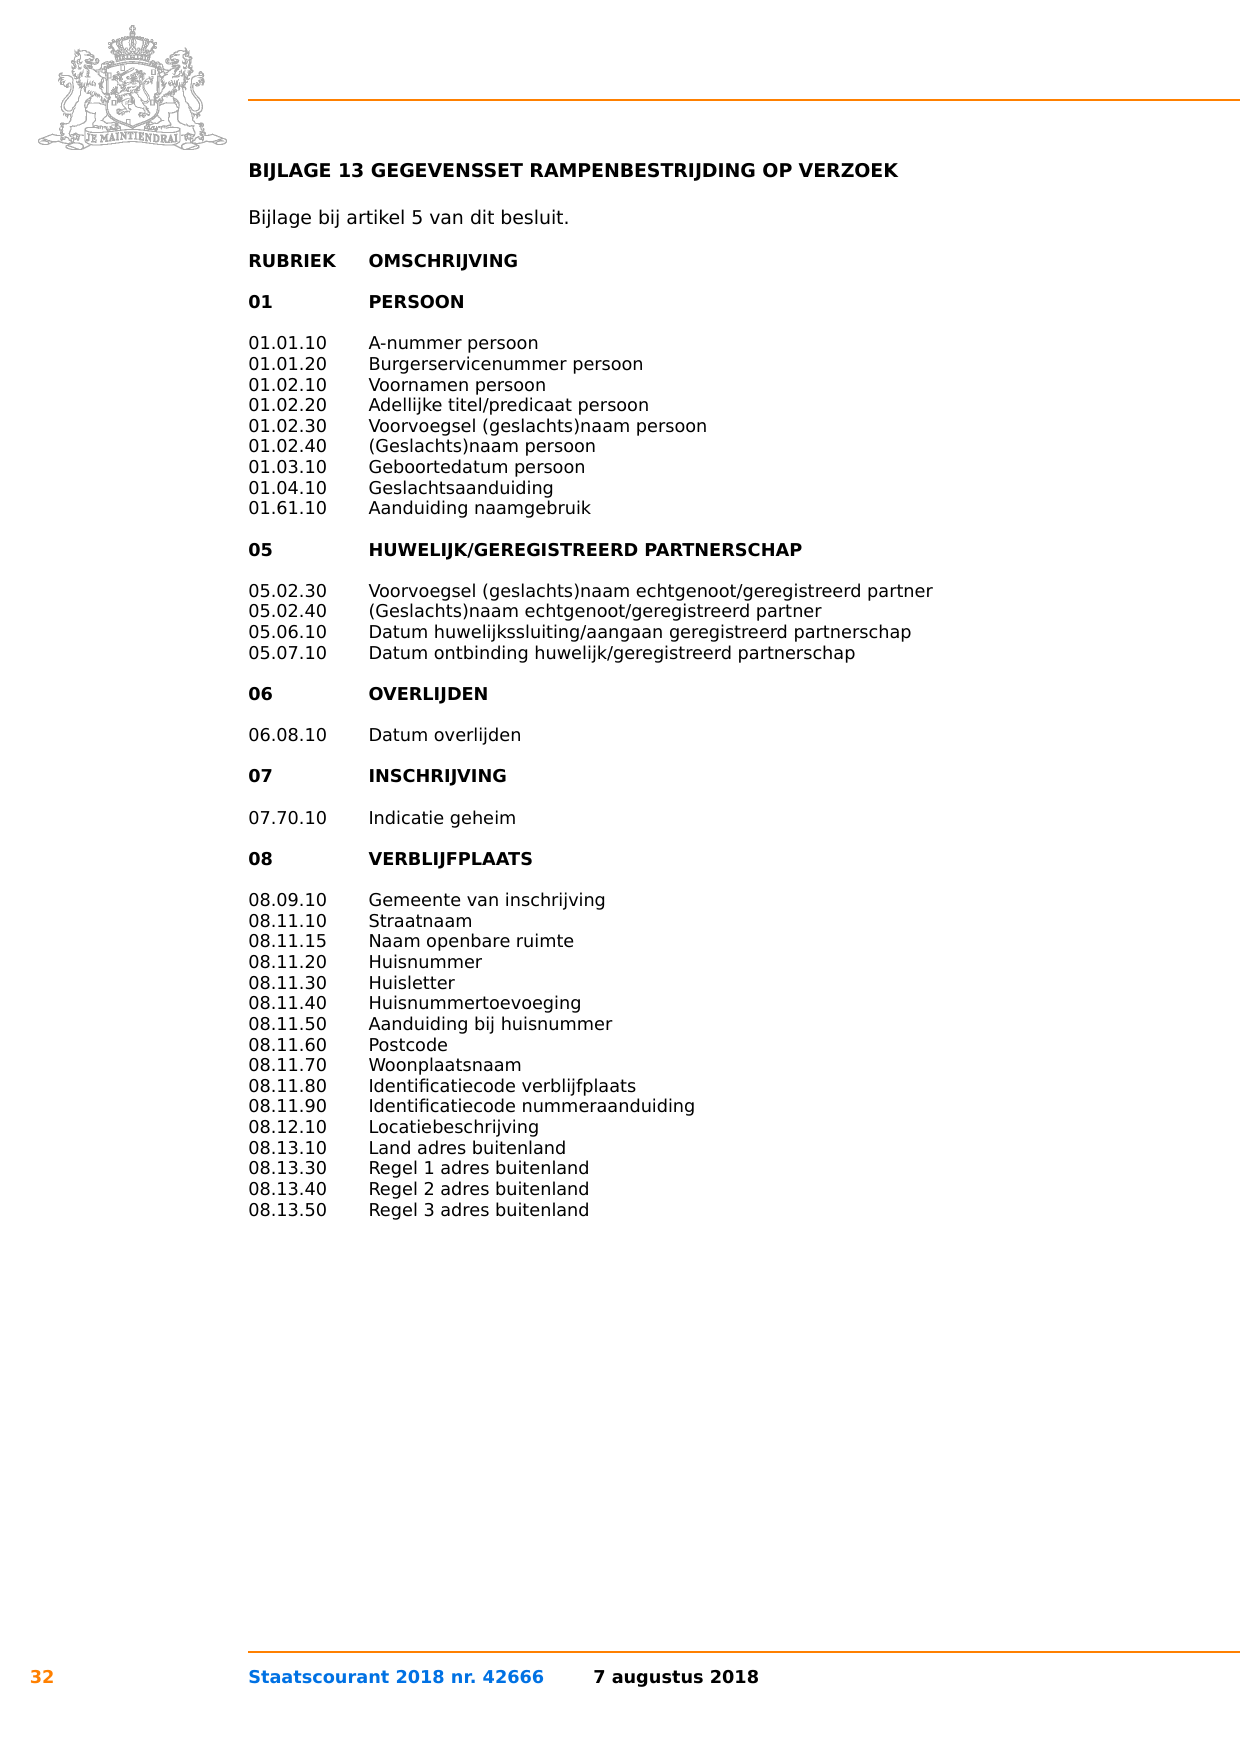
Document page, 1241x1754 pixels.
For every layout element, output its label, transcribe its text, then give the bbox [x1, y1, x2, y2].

table_cell Land adres buitenland [363, 1138, 1163, 1158]
picture [38, 25, 227, 150]
table_cell 01.01.20 [248, 354, 362, 374]
table_cell 01.03.10 [248, 457, 362, 478]
table_cell [248, 705, 362, 725]
table_cell INSCHRIJVING [363, 766, 1163, 787]
table_cell 08.11.15 [248, 931, 362, 952]
table_cell 08.13.50 [248, 1200, 362, 1220]
table_cell Datum huwelijkssluiting/aangaan geregistreerd partnerschap [363, 622, 1163, 643]
table_cell 05.06.10 [248, 622, 362, 643]
table_header OMSCHRIJVING [363, 251, 1163, 271]
table_cell Regel 3 adres buitenland [363, 1200, 1163, 1220]
table_cell Geboortedatum persoon [363, 457, 1163, 478]
table_cell Geslachtsaanduiding [363, 478, 1163, 498]
table_cell Indicatie geheim [363, 808, 1163, 828]
table_cell 08.11.80 [248, 1076, 362, 1096]
table_cell 07.70.10 [248, 808, 362, 828]
table_cell Voorvoegsel (geslachts)naam echtgenoot/geregistreerd partner [363, 581, 1163, 601]
table_cell [363, 828, 1163, 849]
table_cell 01.02.40 [248, 436, 362, 457]
table_cell Naam openbare ruimte [363, 931, 1163, 952]
table_cell 06 [248, 684, 362, 704]
table_cell [248, 663, 362, 684]
table_cell [248, 519, 362, 539]
table_cell PERSOON [363, 292, 1163, 313]
table_cell (Geslachts)naam persoon [363, 436, 1163, 457]
table_cell Aanduiding bij huisnummer [363, 1014, 1163, 1034]
table_cell 08 [248, 849, 362, 869]
table_cell 05.02.40 [248, 601, 362, 622]
table_cell Regel 1 adres buitenland [363, 1158, 1163, 1179]
table_cell 01.01.10 [248, 333, 362, 354]
table_cell 01.61.10 [248, 498, 362, 519]
table_cell 08.09.10 [248, 890, 362, 911]
table_cell Aanduiding naamgebruik [363, 498, 1163, 519]
table_cell Straatnaam [363, 911, 1163, 931]
table_cell 01.02.10 [248, 375, 362, 395]
table_cell 08.11.20 [248, 952, 362, 973]
table_cell 05.02.30 [248, 581, 362, 601]
table_cell [363, 705, 1163, 725]
table_cell Huisletter [363, 973, 1163, 993]
table_cell 08.11.10 [248, 911, 362, 931]
table_cell [363, 746, 1163, 766]
table_cell Burgerservicenummer persoon [363, 354, 1163, 374]
table_cell 08.11.70 [248, 1055, 362, 1076]
table_cell Datum ontbinding huwelijk/geregistreerd partnerschap [363, 643, 1163, 663]
table_cell [248, 870, 362, 890]
table_cell Woonplaatsnaam [363, 1055, 1163, 1076]
subtitle BIJLAGE 13 GEGEVENSSET RAMPENBESTRIJDING OP VERZOEK [248, 160, 1163, 182]
table_cell 01 [248, 292, 362, 313]
table_cell 08.11.30 [248, 973, 362, 993]
table_cell Identificatiecode nummeraanduiding [363, 1096, 1163, 1117]
table_cell (Geslachts)naam echtgenoot/geregistreerd partner [363, 601, 1163, 622]
table_cell 08.11.50 [248, 1014, 362, 1034]
table_cell HUWELIJK/GEREGISTREERD PARTNERSCHAP [363, 540, 1163, 560]
table_cell 05 [248, 540, 362, 560]
table_cell [248, 828, 362, 849]
table_cell 06.08.10 [248, 725, 362, 746]
table_cell OVERLIJDEN [363, 684, 1163, 704]
table_cell 08.12.10 [248, 1117, 362, 1138]
table_cell 08.13.40 [248, 1179, 362, 1199]
table_cell Voornamen persoon [363, 375, 1163, 395]
table_cell 08.13.30 [248, 1158, 362, 1179]
table_cell Regel 2 adres buitenland [363, 1179, 1163, 1199]
table_cell A-nummer persoon [363, 333, 1163, 354]
text Bijlage bij artikel 5 van dit besluit. [248, 207, 1163, 229]
table_cell 01.04.10 [248, 478, 362, 498]
table_cell [248, 313, 362, 333]
table_cell [363, 519, 1163, 539]
table_cell Locatiebeschrijving [363, 1117, 1163, 1138]
table_cell 08.11.40 [248, 993, 362, 1014]
table_cell 08.13.10 [248, 1138, 362, 1158]
table_cell [248, 271, 362, 292]
table_cell 08.11.60 [248, 1035, 362, 1055]
table_cell Datum overlijden [363, 725, 1163, 746]
table_cell [363, 271, 1163, 292]
table_cell [363, 787, 1163, 808]
table_cell 01.02.30 [248, 416, 362, 436]
table_cell 07 [248, 766, 362, 787]
table_header RUBRIEK [248, 251, 362, 271]
table_cell [248, 787, 362, 808]
table_cell Huisnummertoevoeging [363, 993, 1163, 1014]
table_cell [363, 560, 1163, 581]
table_cell 08.11.90 [248, 1096, 362, 1117]
table_cell [363, 663, 1163, 684]
table_cell Adellijke titel/predicaat persoon [363, 395, 1163, 416]
table_cell [248, 560, 362, 581]
table_cell [248, 746, 362, 766]
table_cell Gemeente van inschrijving [363, 890, 1163, 911]
table_cell Identificatiecode verblijfplaats [363, 1076, 1163, 1096]
table_cell 05.07.10 [248, 643, 362, 663]
table_cell Huisnummer [363, 952, 1163, 973]
table_cell 01.02.20 [248, 395, 362, 416]
table_cell VERBLIJFPLAATS [363, 849, 1163, 869]
table_cell Voorvoegsel (geslachts)naam persoon [363, 416, 1163, 436]
table_cell Postcode [363, 1035, 1163, 1055]
table_cell [363, 870, 1163, 890]
table_cell [363, 313, 1163, 333]
